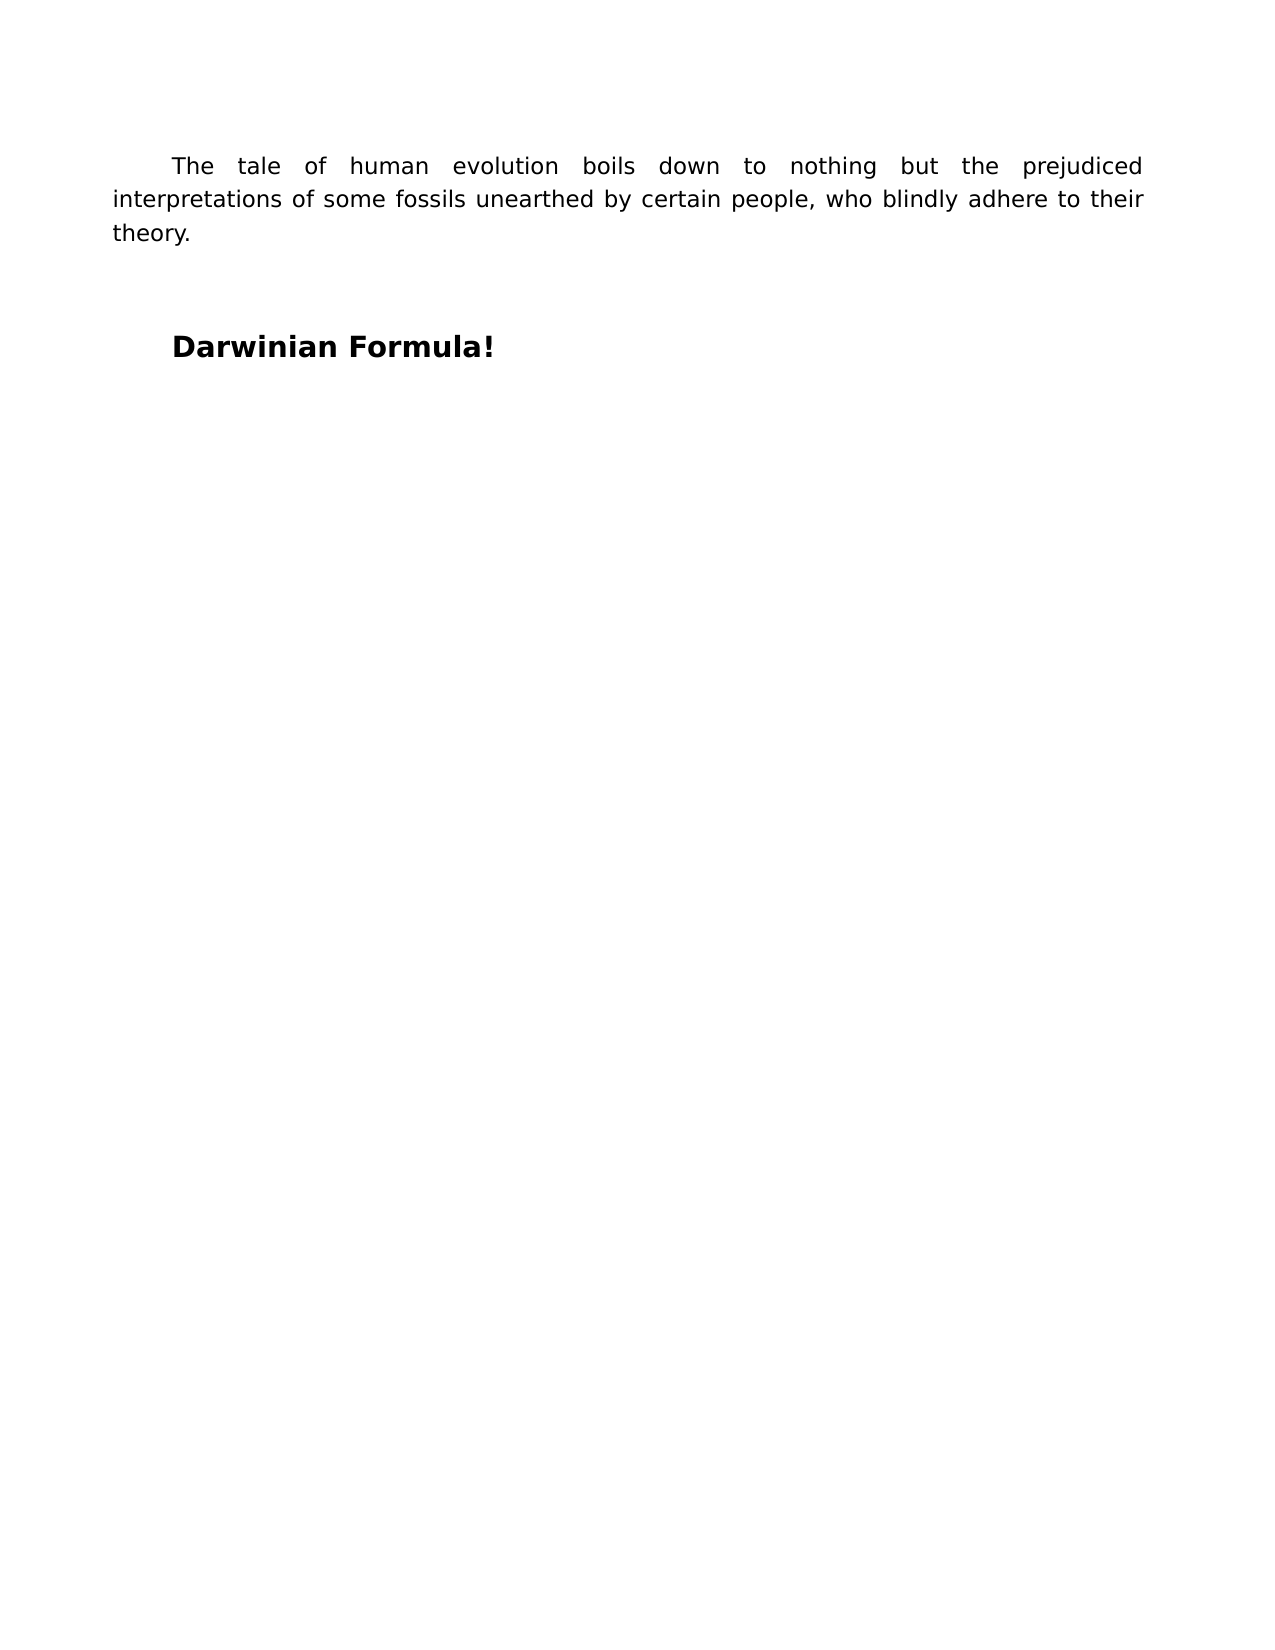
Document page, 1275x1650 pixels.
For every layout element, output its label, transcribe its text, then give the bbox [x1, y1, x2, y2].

text Darwinian Formula! [112, 331, 1145, 364]
text The tale of human evolution boils down to nothing but the prejudiced interpretations of some fossils unearthed by certain people, who blindly adhere to their theory. [112, 148, 1145, 248]
